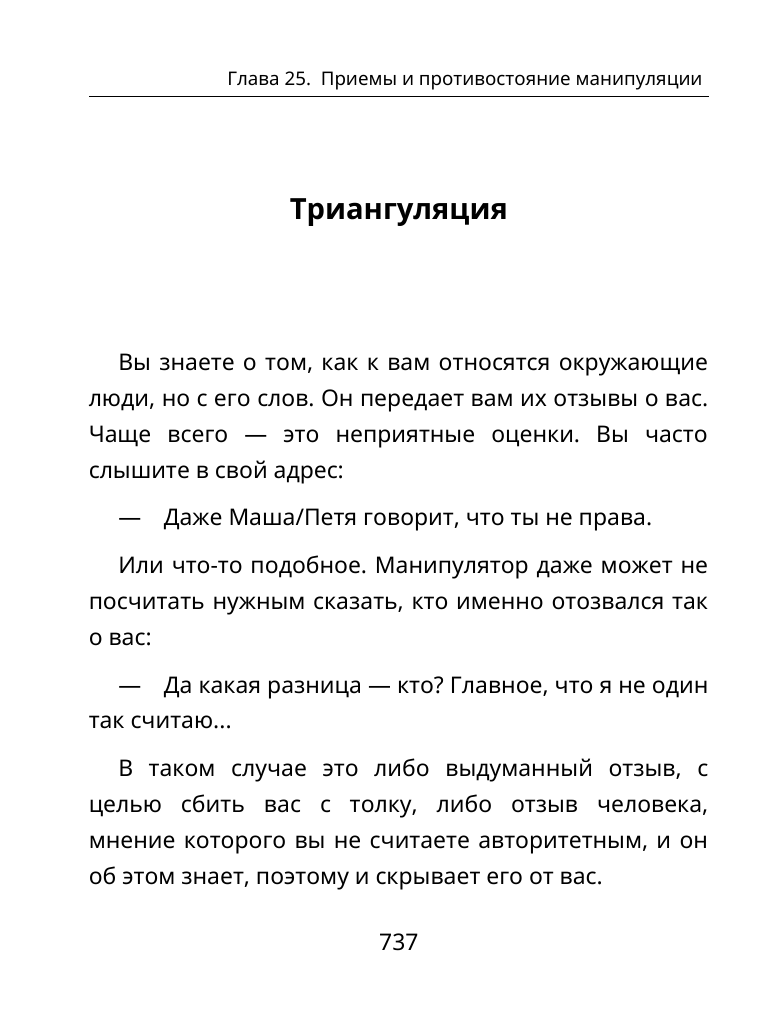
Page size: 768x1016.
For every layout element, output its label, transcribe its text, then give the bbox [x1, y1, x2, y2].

text Или что-то подобное. Манипулятор даже может не посчитать нужным сказать, кто именно отозвался так о вас: [88, 549, 709, 652]
subtitle Триангуляция [88, 185, 709, 228]
text В таком случае это либо выдуманный отзыв, с целью сбить вас с толку, либо отзыв человека, мнение которого вы не считаете авторитетным, и он об этом знает, поэтому и скрывает его от вас. [88, 752, 709, 891]
list Даже Маша/Петя говорит, что ты не права. [88, 501, 709, 532]
text Вы знаете о том, как к вам относятся окружающие люди, но с его слов. Он передает вам их отзывы о вас. Чаще всего — это неприятные оценки. Вы часто слышите в свой адрес: [88, 346, 709, 485]
list Да какая разница — кто? Главное, что я не один так считаю... [88, 668, 709, 736]
